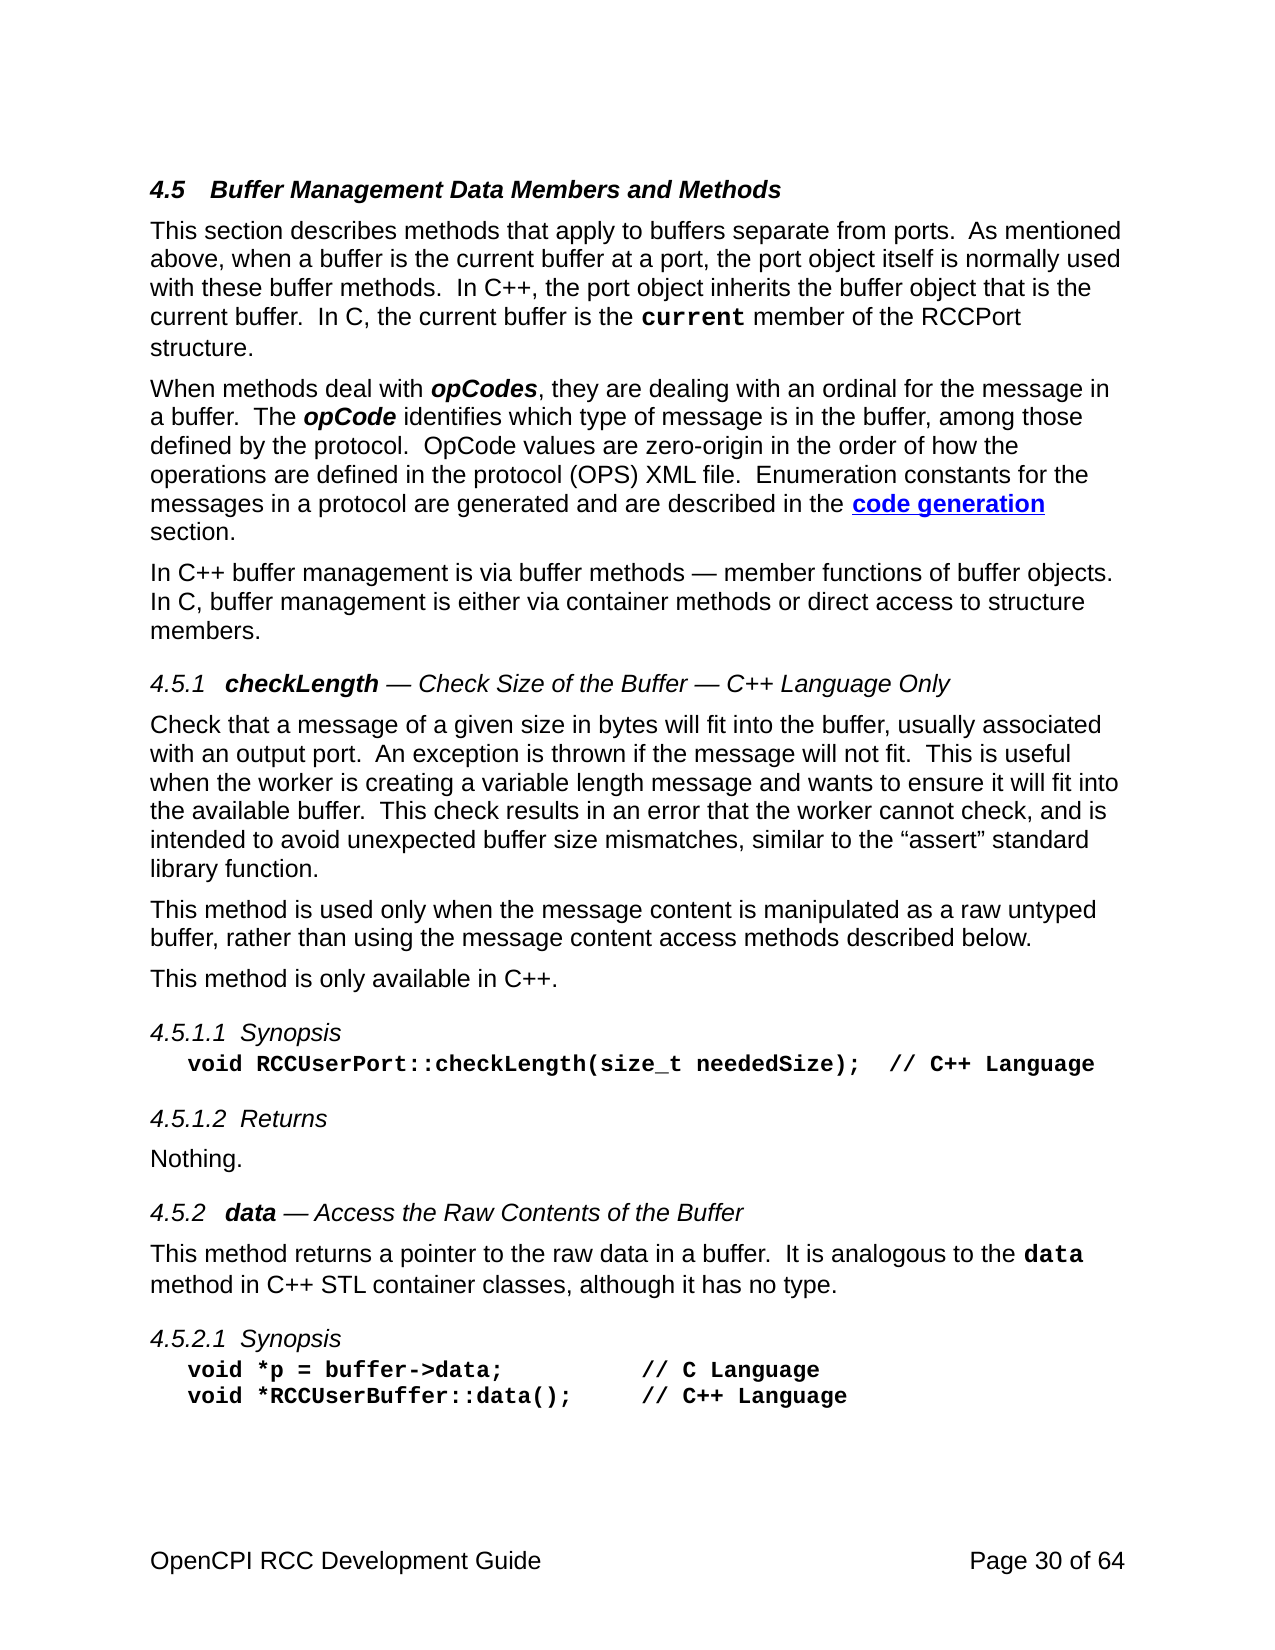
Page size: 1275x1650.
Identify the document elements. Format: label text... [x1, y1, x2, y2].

text This method returns a pointer to the raw data in a buffer. It is analogous to the data method in C++ STL container classes, although it has no type. [150, 1239, 1125, 1299]
text This method is used only when the message content is manipulated as a raw untyped buffer, rather than using the message content access methods described below. [150, 894, 1125, 952]
subtitle Buffer Management Data Members and Methods [150, 175, 1125, 204]
text Check that a message of a given size in bytes will fit into the buffer, usually associated with an output port. An exception is thrown if the message will not fit. This is useful when the worker is creating a variable length message and wants to ensure it will fit into the available buffer. This check results in an error that the worker cannot check, and is intended to avoid unexpected buffer size mismatches, similar to the “assert” standard library function. [150, 710, 1125, 883]
text When methods deal with opCodes, they are dealing with an ordinal for the message in a buffer. The opCode identifies which type of message is in the buffer, among those defined by the protocol. OpCode values are zero-origin in the order of how the operations are defined in the protocol (OPS) XML file. Enumeration constants for the messages in a protocol are generated and are described in the code generation section. [150, 374, 1125, 546]
text Nothing. [150, 1144, 1125, 1173]
subtitle Synopsis [150, 1018, 1125, 1047]
subtitle data — Access the Raw Contents of the Buffer [150, 1198, 1125, 1227]
text This method is only available in C++. [150, 964, 1125, 993]
text In C++ buffer management is via buffer methods — member functions of buffer objects. In C, buffer management is either via container methods or direct access to structure members. [150, 558, 1125, 644]
text void *p = buffer->data; // C Language void *RCCUserBuffer::data(); // C++ Language [187, 1359, 1125, 1411]
subtitle Synopsis [150, 1324, 1125, 1352]
subtitle Returns [150, 1104, 1125, 1132]
text void RCCUserPort::checkLength(size_t neededSize); // C++ Language [187, 1053, 1125, 1079]
subtitle checkLength — Check Size of the Buffer — C++ Language Only [150, 669, 1125, 698]
text This section describes methods that apply to buffers separate from ports. As mentioned above, when a buffer is the current buffer at a port, the port object itself is normally used with these buffer methods. In C++, the port object inherits the buffer object that is the current buffer. In C, the current buffer is the current member of the RCCPort structure. [150, 216, 1125, 362]
